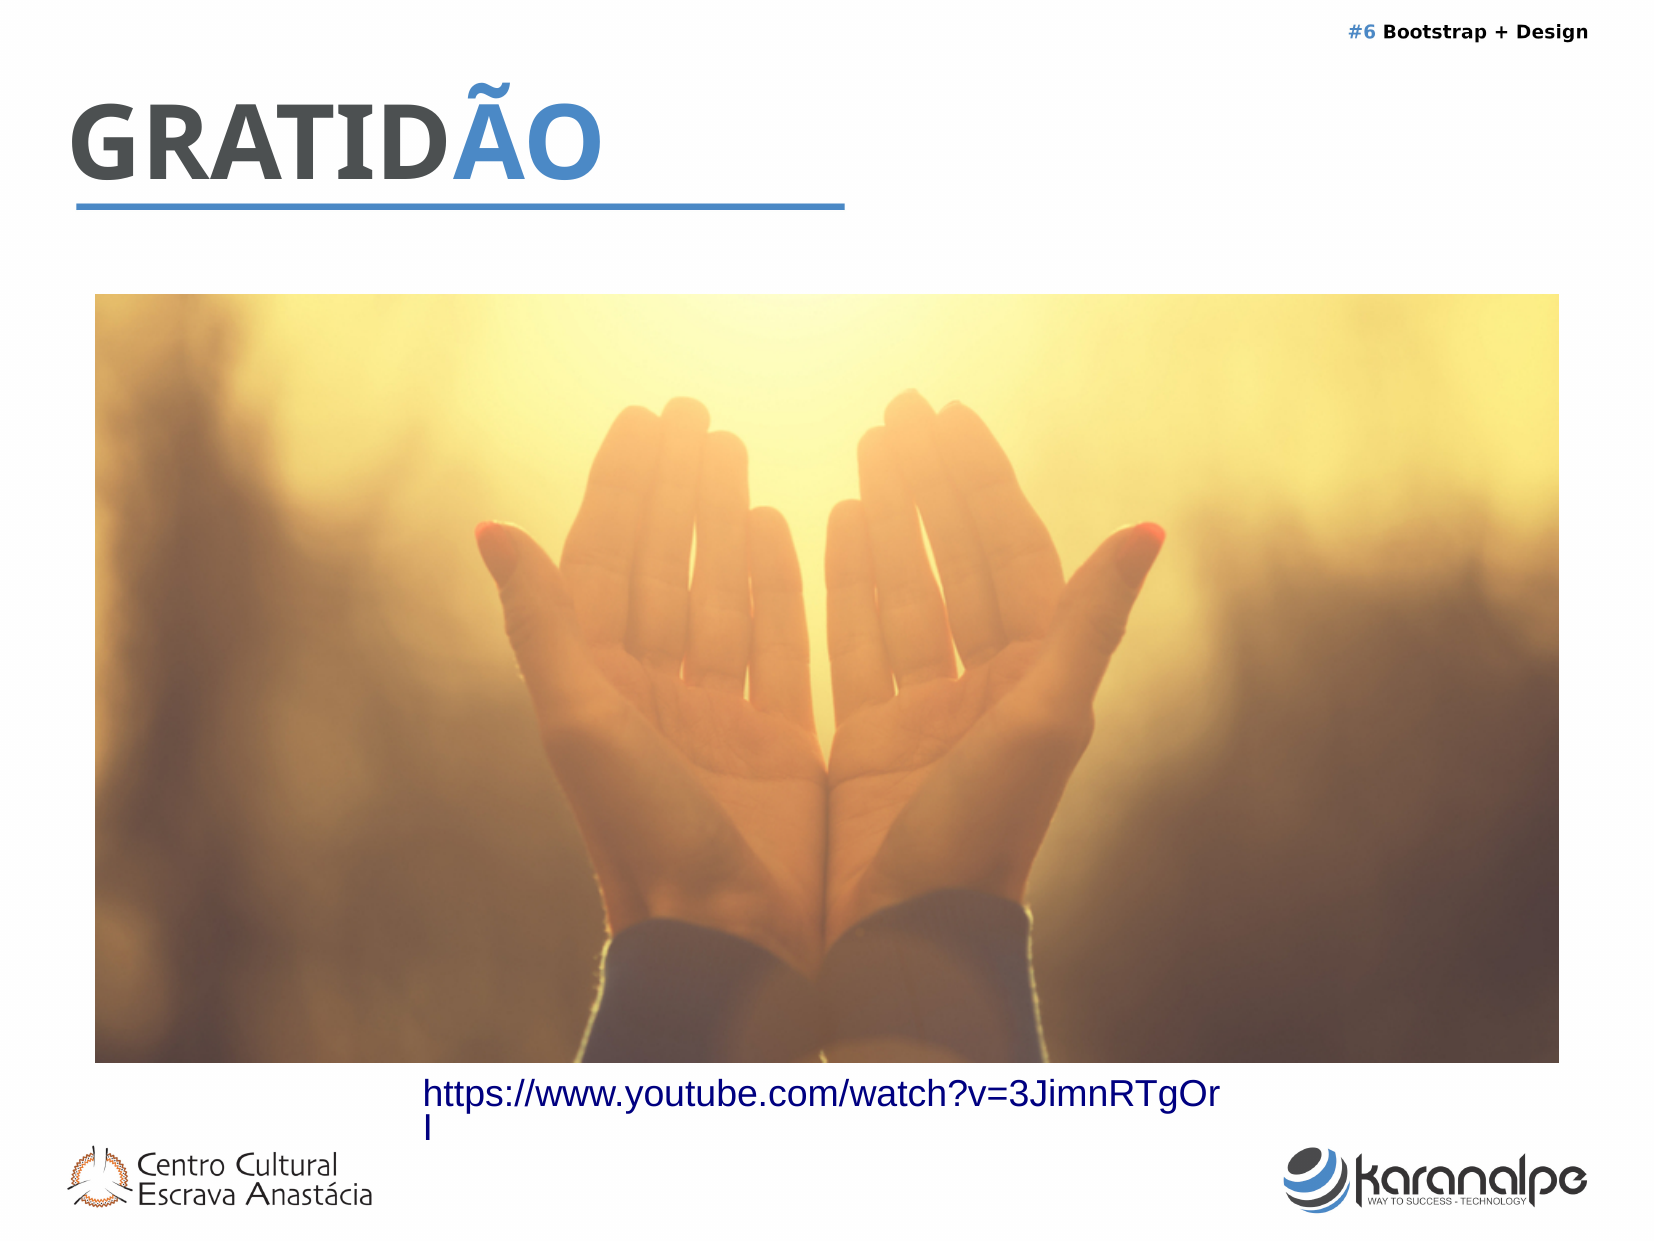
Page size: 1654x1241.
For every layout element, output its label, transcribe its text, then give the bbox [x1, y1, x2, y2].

picture [0, 0, 1654, 1241]
text_box https://www.youtube.com/watch?v=3JimnRTgOrI [407, 1065, 1246, 1164]
title GRATIDÃO [66, 35, 1555, 243]
